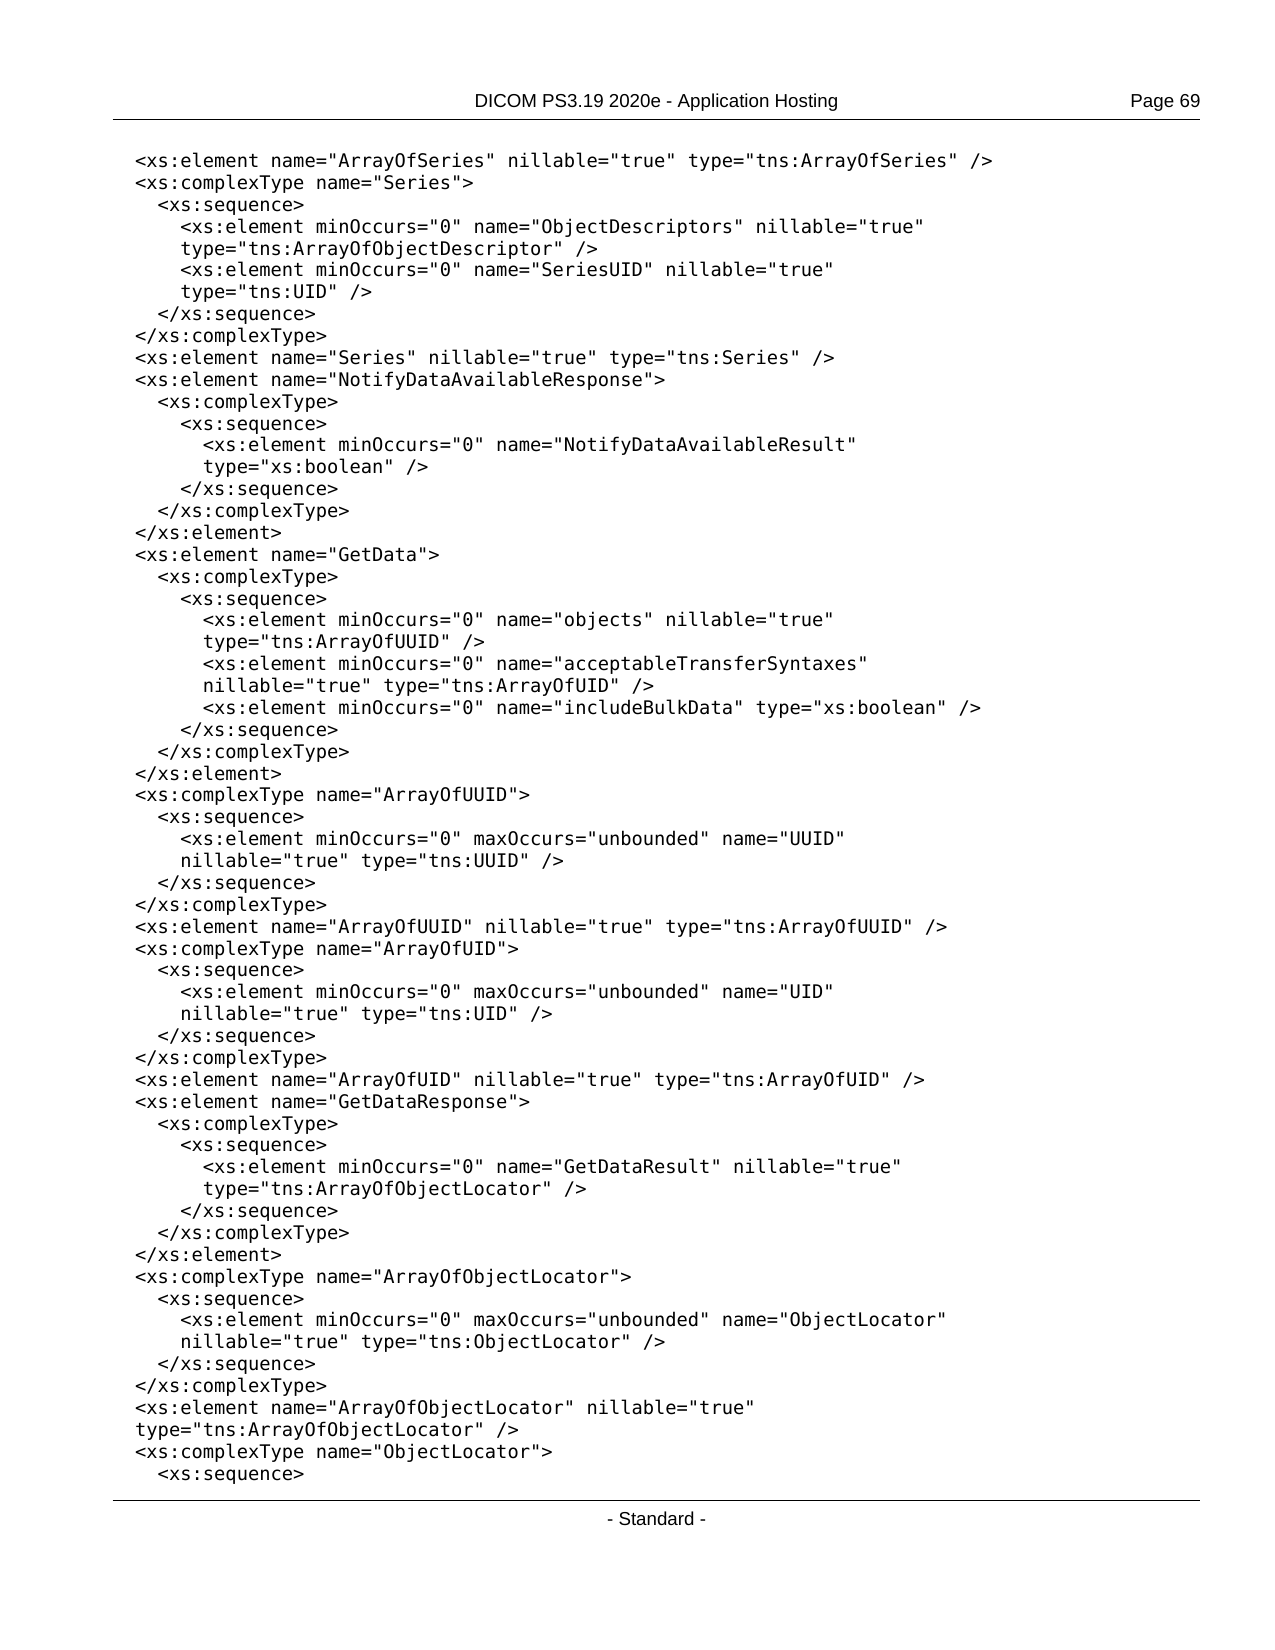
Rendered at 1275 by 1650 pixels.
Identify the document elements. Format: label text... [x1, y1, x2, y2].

text <xs:element name="ArrayOfSeries" nillable="true" type="tns:ArrayOfSeries" /> <xs:complexType name="Series"> <xs:sequence> <xs:element minOccurs="0" name="ObjectDescriptors" nillable="true" type="tns:ArrayOfObjectDescriptor" /> <xs:element minOccurs="0" name="SeriesUID" nillable="true" type="tns:UID" /> </xs:sequence> </xs:complexType> <xs:element name="Series" nillable="true" type="tns:Series" /> <xs:element name="NotifyDataAvailableResponse"> <xs:complexType> <xs:sequence> <xs:element minOccurs="0" name="NotifyDataAvailableResult" type="xs:boolean" /> </xs:sequence> </xs:complexType> </xs:element> <xs:element name="GetData"> <xs:complexType> <xs:sequence> <xs:element minOccurs="0" name="objects" nillable="true" type="tns:ArrayOfUUID" /> <xs:element minOccurs="0" name="acceptableTransferSyntaxes" nillable="true" type="tns:ArrayOfUID" /> <xs:element minOccurs="0" name="includeBulkData" type="xs:boolean" /> </xs:sequence> </xs:complexType> </xs:element> <xs:complexType name="ArrayOfUUID"> <xs:sequence> <xs:element minOccurs="0" maxOccurs="unbounded" name="UUID" nillable="true" type="tns:UUID" /> </xs:sequence> </xs:complexType> <xs:element name="ArrayOfUUID" nillable="true" type="tns:ArrayOfUUID" /> <xs:complexType name="ArrayOfUID"> <xs:sequence> <xs:element minOccurs="0" maxOccurs="unbounded" name="UID" nillable="true" type="tns:UID" /> </xs:sequence> </xs:complexType> <xs:element name="ArrayOfUID" nillable="true" type="tns:ArrayOfUID" /> <xs:element name="GetDataResponse"> <xs:complexType> <xs:sequence> <xs:element minOccurs="0" name="GetDataResult" nillable="true" type="tns:ArrayOfObjectLocator" /> </xs:sequence> </xs:complexType> </xs:element> <xs:complexType name="ArrayOfObjectLocator"> <xs:sequence> <xs:element minOccurs="0" maxOccurs="unbounded" name="ObjectLocator" nillable="true" type="tns:ObjectLocator" /> </xs:sequence> </xs:complexType> <xs:element name="ArrayOfObjectLocator" nillable="true" type="tns:ArrayOfObjectLocator" /> <xs:complexType name="ObjectLocator"> <xs:sequence> [112, 150, 1200, 1484]
